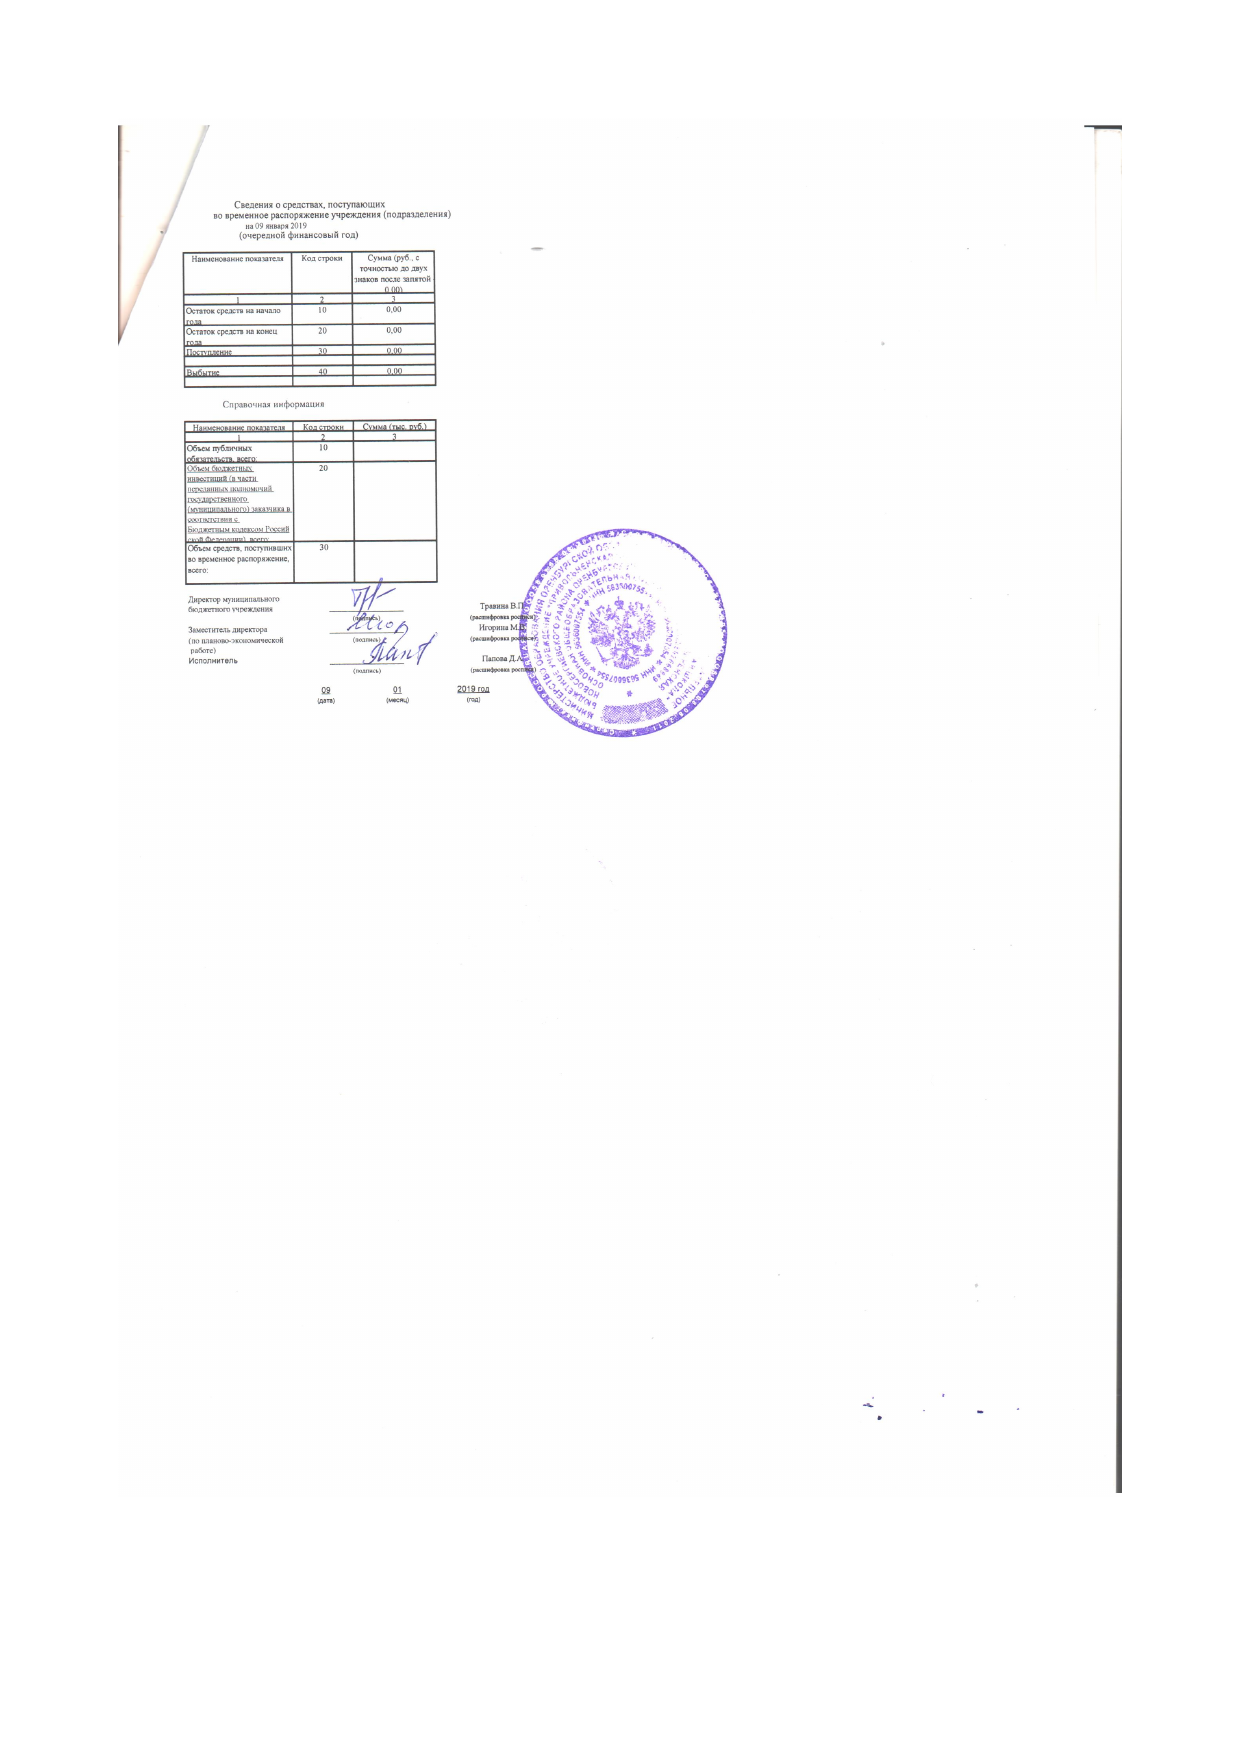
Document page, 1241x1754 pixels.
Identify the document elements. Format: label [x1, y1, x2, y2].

picture [118, 118, 1122, 1497]
